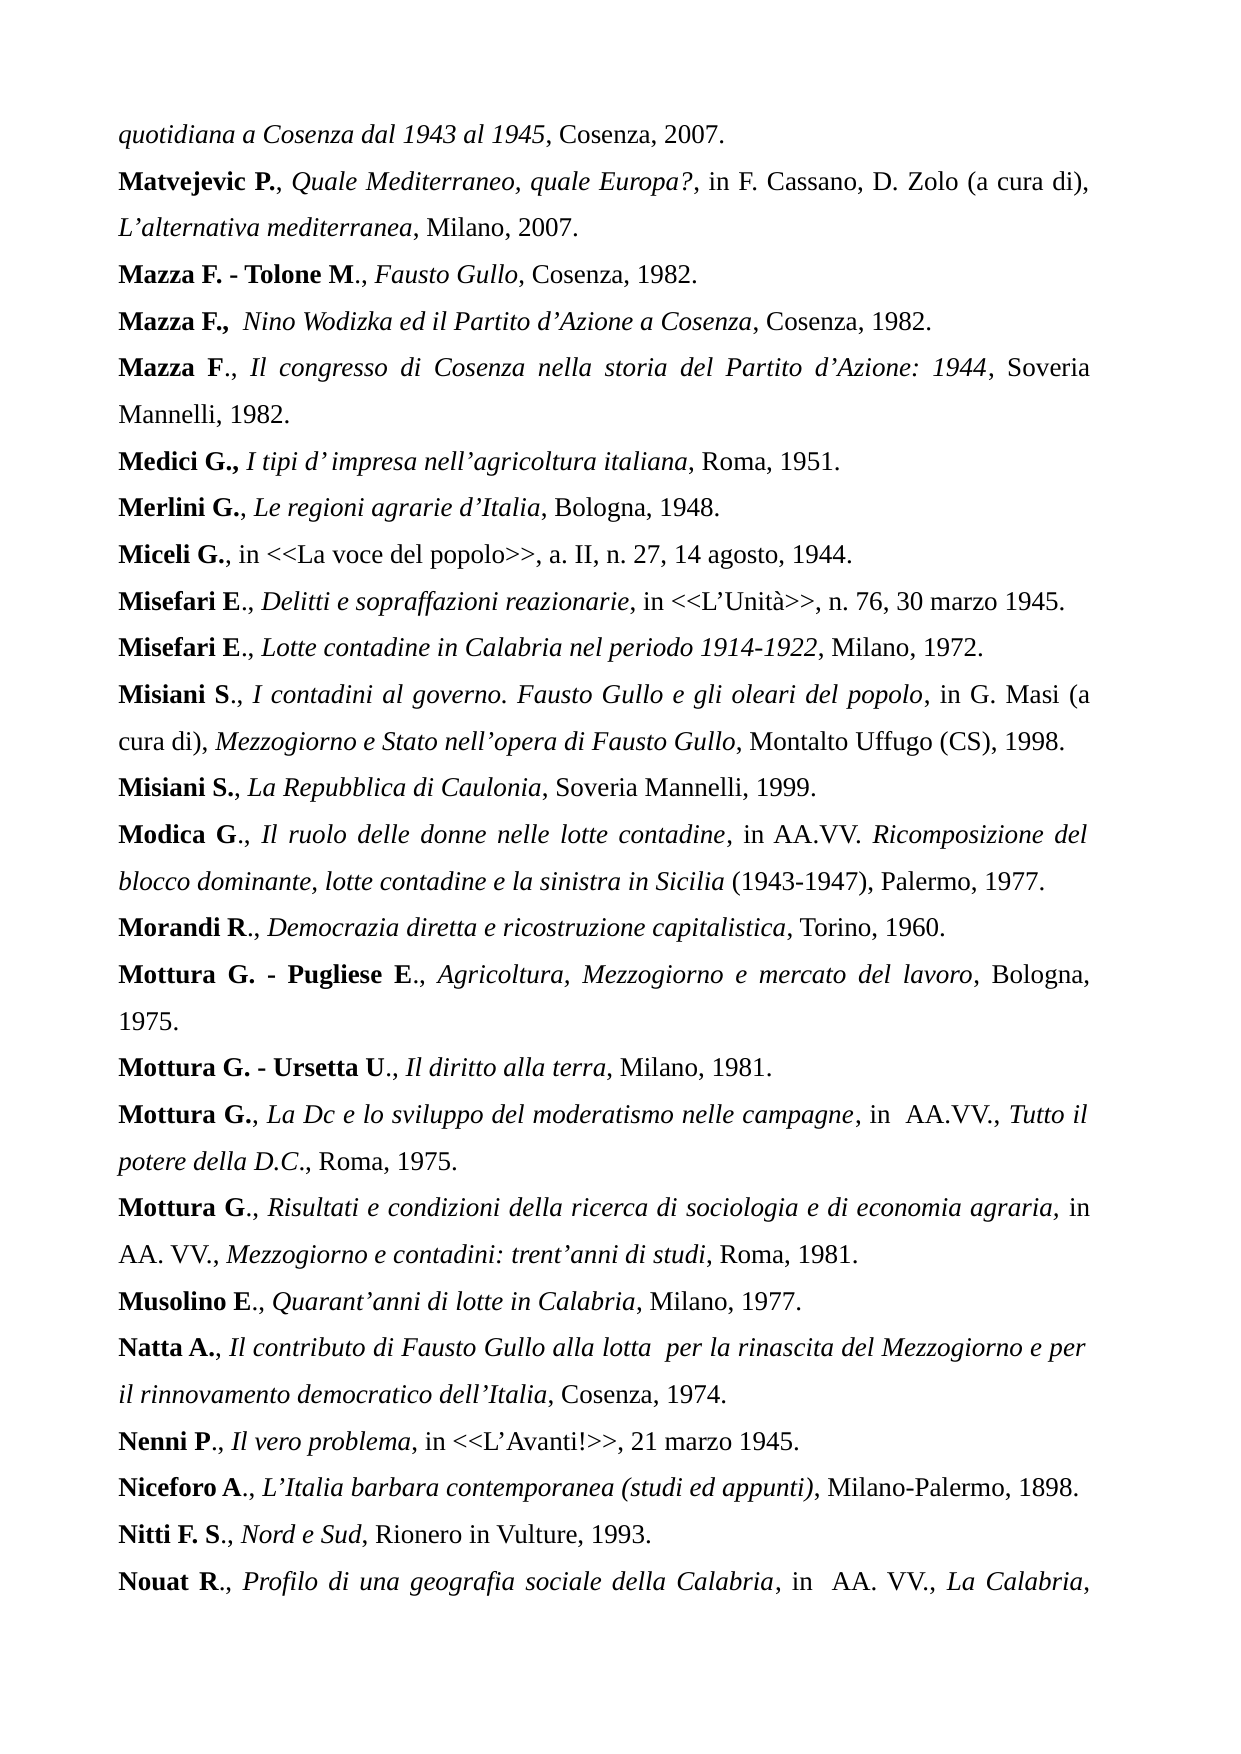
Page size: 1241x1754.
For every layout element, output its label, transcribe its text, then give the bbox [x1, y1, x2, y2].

text Nouat R., Profilo di una geografia sociale della Calabria, in AA. VV., La Calabria, [118, 1565, 1090, 1596]
text Mazza F., Nino Wodizka ed il Partito d’Azione a Cosenza, Cosenza, 1982. [118, 305, 1090, 336]
text Misefari E., Delitti e sopraffazioni reazionarie, in <<L’Unità>>, n. 76, 30 marzo 1945. [118, 585, 1090, 616]
text Niceforo A., L’Italia barbara contemporanea (studi ed appunti), Milano-Palermo, 1898. [118, 1471, 1090, 1503]
text Misefari E., Lotte contadine in Calabria nel periodo 1914-1922, Milano, 1972. [118, 631, 1090, 663]
text Misiani S., La Repubblica di Caulonia, Soveria Mannelli, 1999. [118, 771, 1090, 803]
text Mazza F., Il congresso di Cosenza nella storia del Partito d’Azione: 1944, Soveria Mannelli, 1982. [118, 351, 1090, 429]
text Matvejevic P., Quale Mediterraneo, quale Europa?, in F. Cassano, D. Zolo (a cura di), L’alternativa mediterranea, Milano, 2007. [118, 165, 1090, 243]
text Mottura G. - Ursetta U., Il diritto alla terra, Milano, 1981. [118, 1051, 1090, 1083]
text Morandi R., Democrazia diretta e ricostruzione capitalistica, Torino, 1960. [118, 911, 1090, 943]
text Nitti F. S., Nord e Sud, Rionero in Vulture, 1993. [118, 1518, 1090, 1549]
text Merlini G., Le regioni agrarie d’Italia, Bologna, 1948. [118, 491, 1090, 523]
text Misiani S., I contadini al governo. Fausto Gullo e gli oleari del popolo, in G. Masi (a cura di), Mezzogiorno e Stato nell’opera di Fausto Gullo, Montalto Uffugo (CS), 1998. [118, 678, 1090, 756]
text Nenni P., Il vero problema, in <<L’Avanti!>>, 21 marzo 1945. [118, 1425, 1090, 1456]
text Miceli G., in <<La voce del popolo>>, a. II, n. 27, 14 agosto, 1944. [118, 538, 1090, 569]
text Mottura G., Risultati e condizioni della ricerca di sociologia e di economia agraria, in AA. VV., Mezzogiorno e contadini: trent’anni di studi, Roma, 1981. [118, 1191, 1090, 1269]
text Natta A., Il contributo di Fausto Gullo alla lotta per la rinascita del Mezzogiorno e per il rinnovamento democratico dell’Italia, Cosenza, 1974. [118, 1331, 1090, 1409]
text quotidiana a Cosenza dal 1943 al 1945, Cosenza, 2007. [118, 118, 1090, 149]
text Mottura G. - Pugliese E., Agricoltura, Mezzogiorno e mercato del lavoro, Bologna, 1975. [118, 958, 1090, 1036]
text Musolino E., Quarant’anni di lotte in Calabria, Milano, 1977. [118, 1285, 1090, 1316]
text Mazza F. - Tolone M., Fausto Gullo, Cosenza, 1982. [118, 258, 1090, 289]
text Medici G., I tipi d’ impresa nell’agricoltura italiana, Roma, 1951. [118, 445, 1090, 476]
text Mottura G., La Dc e lo sviluppo del moderatismo nelle campagne, in AA.VV., Tutto il potere della D.C., Roma, 1975. [118, 1098, 1090, 1176]
text Modica G., Il ruolo delle donne nelle lotte contadine, in AA.VV. Ricomposizione del blocco dominante, lotte contadine e la sinistra in Sicilia (1943-1947), Palermo, 1977. [118, 818, 1090, 896]
